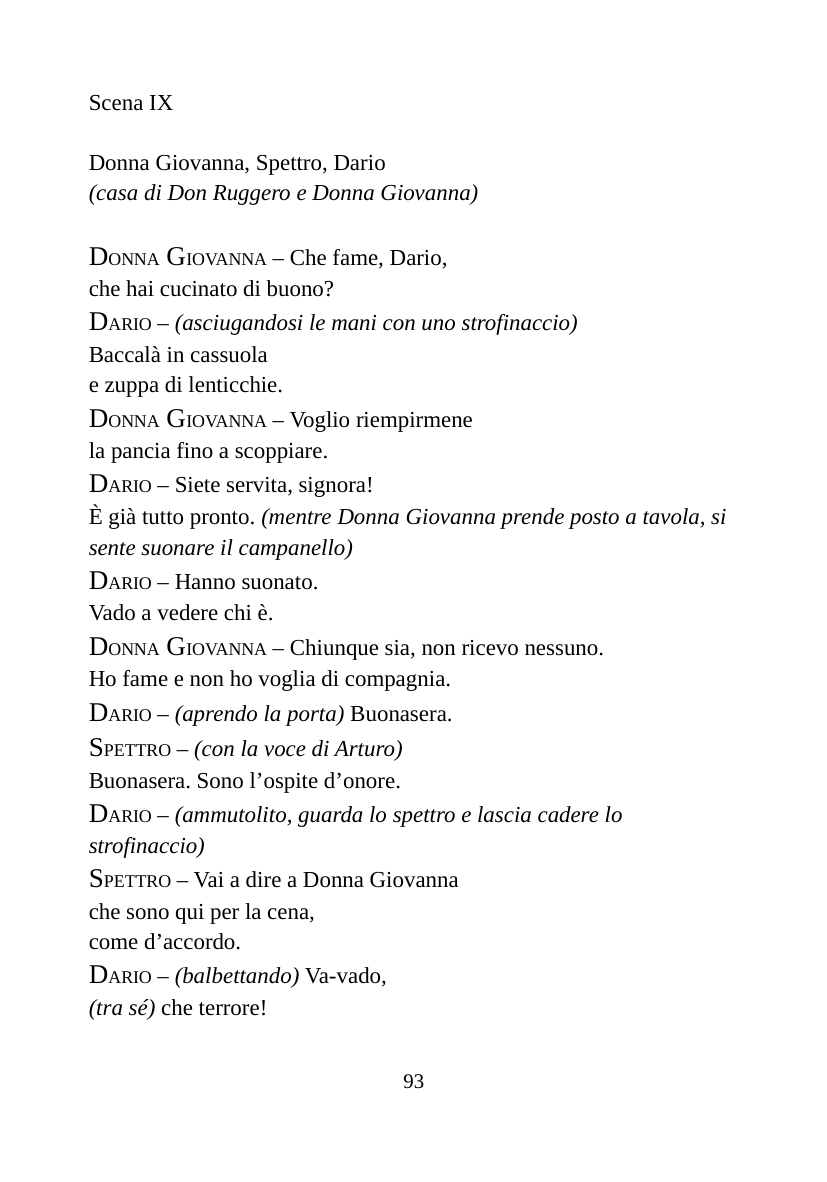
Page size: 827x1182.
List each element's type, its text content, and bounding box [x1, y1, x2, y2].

text e zuppa di lenticchie. [88, 371, 738, 398]
text Buonasera. Sono l’ospite d’onore. [88, 767, 738, 793]
text Dario – Hanno suonato. [88, 564, 738, 595]
text che sono qui per la cena, [88, 898, 738, 924]
text Ho fame e non ho voglia di compagnia. [88, 665, 738, 692]
text Dario – (ammutolito, guarda lo spettro e lascia cadere lo strofinaccio) [88, 797, 738, 859]
text Dario – (asciugandosi le mani con uno strofinaccio) [88, 306, 738, 337]
text Spettro – Vai a dire a Donna Giovanna [88, 862, 738, 894]
text (tra sé) che terrore! [88, 994, 738, 1021]
text Donna Giovanna – Che fame, Dario, [88, 239, 738, 271]
text Donna Giovanna – Chiunque sia, non ricevo nessuno. [88, 630, 738, 661]
text la pancia fino a scoppiare. [88, 437, 738, 464]
text Donna Giovanna, Spettro, Dario [88, 149, 738, 175]
text Donna Giovanna – Voglio riempirmene [88, 402, 738, 433]
text Dario – Siete servita, signora! [88, 468, 738, 499]
text Scena IX [88, 88, 738, 115]
text È già tutto pronto. (mentre Donna Giovanna prende posto a tavola, si sente suonare il campanello) [88, 503, 738, 560]
text come d’accordo. [88, 928, 738, 955]
text che hai cucinato di buono? [88, 275, 738, 302]
text Vado a vedere chi è. [88, 599, 738, 626]
text (casa di Don Ruggero e Donna Giovanna) [88, 179, 738, 206]
text Dario – (balbettando) Va-vado, [88, 959, 738, 990]
text Baccalà in cassuola [88, 341, 738, 368]
text Spettro – (con la voce di Arturo) [88, 731, 738, 762]
text Dario – (aprendo la porta) Buonasera. [88, 696, 738, 727]
